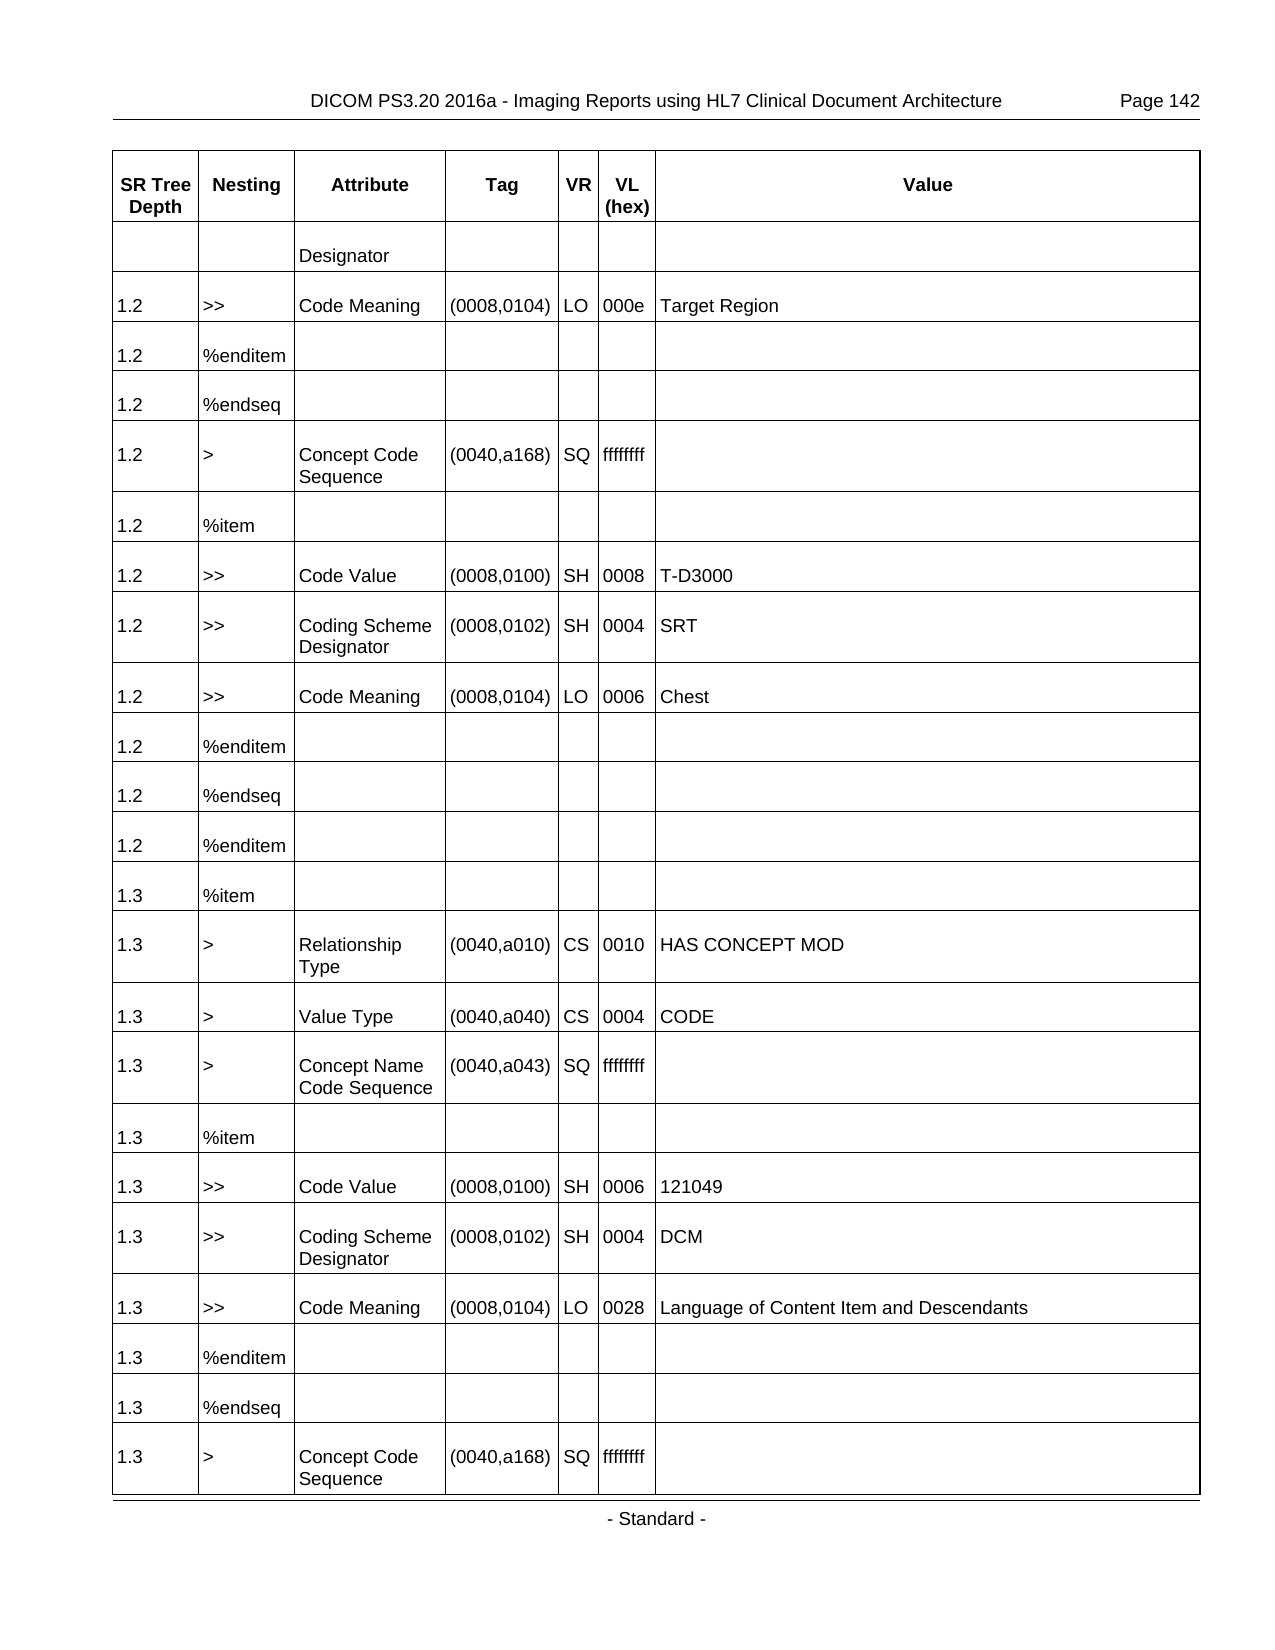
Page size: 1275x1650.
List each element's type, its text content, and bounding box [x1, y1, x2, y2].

table_header Nesting [199, 151, 294, 221]
table_cell SH [559, 1203, 598, 1273]
table_cell %enditem [199, 1324, 294, 1372]
table_cell [295, 322, 445, 370]
table_cell [656, 1324, 1199, 1372]
table_cell [446, 812, 558, 861]
table_cell >> [199, 542, 294, 591]
table_cell SRT [656, 592, 1199, 662]
table_cell 0028 [599, 1274, 655, 1323]
table_cell >> [199, 1203, 294, 1273]
table_cell Concept Code Sequence [295, 421, 445, 491]
table_cell SQ [559, 1032, 598, 1102]
table_cell [656, 322, 1199, 370]
table_cell T-D3000 [656, 542, 1199, 591]
table_cell 1.3 [113, 1324, 198, 1372]
table_cell [295, 1104, 445, 1152]
table_header Attribute [295, 151, 445, 221]
table_cell [295, 812, 445, 861]
table_cell ffffffff [599, 421, 655, 491]
table_cell [113, 222, 198, 271]
table_cell [559, 762, 598, 811]
table_cell >> [199, 1153, 294, 1202]
table_cell [559, 371, 598, 420]
table_cell 1.3 [113, 1104, 198, 1152]
table_cell [656, 862, 1199, 910]
table_cell > [199, 421, 294, 491]
table_cell [599, 371, 655, 420]
table_cell > [199, 911, 294, 982]
table_cell (0008,0104) [446, 1274, 558, 1323]
table_cell 0004 [599, 1203, 655, 1273]
table_cell SH [559, 1153, 598, 1202]
table_cell [446, 322, 558, 370]
table_cell [295, 713, 445, 761]
table_cell DCM [656, 1203, 1199, 1273]
table_cell 0004 [599, 983, 655, 1031]
table_cell [656, 1374, 1199, 1422]
table_cell Concept Name Code Sequence [295, 1032, 445, 1102]
table_cell %item [199, 862, 294, 910]
table_cell %endseq [199, 762, 294, 811]
table_cell [656, 1032, 1199, 1102]
table_cell [295, 762, 445, 811]
table_cell [559, 322, 598, 370]
table_cell [199, 222, 294, 271]
table_cell [559, 222, 598, 271]
table_cell >> [199, 592, 294, 662]
table_cell [656, 222, 1199, 271]
table_cell >> [199, 1274, 294, 1323]
table_cell 1.3 [113, 862, 198, 910]
table_cell 1.2 [113, 812, 198, 861]
table_cell LO [559, 1274, 598, 1323]
table_cell 000e [599, 272, 655, 321]
table_cell 1.3 [113, 1274, 198, 1323]
table_cell [599, 1324, 655, 1372]
table_cell Code Value [295, 1153, 445, 1202]
table_cell CS [559, 983, 598, 1031]
table_cell 0010 [599, 911, 655, 982]
table_cell [656, 492, 1199, 541]
table_cell (0008,0100) [446, 1153, 558, 1202]
table_cell 0004 [599, 592, 655, 662]
table_cell [559, 862, 598, 910]
table_cell Code Value [295, 542, 445, 591]
table_cell 0006 [599, 1153, 655, 1202]
table_cell [656, 371, 1199, 420]
table_cell [446, 762, 558, 811]
table_cell [599, 322, 655, 370]
table_cell 1.2 [113, 713, 198, 761]
table_cell [446, 1374, 558, 1422]
table_cell Code Meaning [295, 663, 445, 712]
table_cell [559, 1374, 598, 1422]
table_cell 1.3 [113, 1203, 198, 1273]
table_cell [446, 492, 558, 541]
table_cell > [199, 1032, 294, 1102]
table_header Tag [446, 151, 558, 221]
table_header VR [559, 151, 598, 221]
table_cell 1.2 [113, 762, 198, 811]
table_cell [295, 371, 445, 420]
table_cell (0040,a168) [446, 421, 558, 491]
table_cell Coding Scheme Designator [295, 592, 445, 662]
table_cell [656, 1423, 1199, 1493]
table_cell [446, 222, 558, 271]
table_cell [295, 862, 445, 910]
table_cell Target Region [656, 272, 1199, 321]
table_cell (0008,0102) [446, 1203, 558, 1273]
table_cell [295, 492, 445, 541]
table_header Value [656, 151, 1199, 221]
table_cell Chest [656, 663, 1199, 712]
table_cell (0008,0104) [446, 272, 558, 321]
table_cell 1.3 [113, 1423, 198, 1493]
table_cell [599, 862, 655, 910]
table_cell Code Meaning [295, 1274, 445, 1323]
table_cell [295, 1374, 445, 1422]
table_cell [295, 1324, 445, 1372]
table_cell Language of Content Item and Descendants [656, 1274, 1199, 1323]
table_cell 1.2 [113, 322, 198, 370]
table_cell [656, 762, 1199, 811]
table_cell SQ [559, 421, 598, 491]
table_cell CODE [656, 983, 1199, 1031]
table_cell [599, 1374, 655, 1422]
table_cell Code Meaning [295, 272, 445, 321]
table_cell (0040,a043) [446, 1032, 558, 1102]
table_cell %item [199, 492, 294, 541]
table_cell [559, 1104, 598, 1152]
table_cell 121049 [656, 1153, 1199, 1202]
table_cell %enditem [199, 322, 294, 370]
table_cell 1.3 [113, 1153, 198, 1202]
table_cell [599, 762, 655, 811]
table_cell 1.2 [113, 421, 198, 491]
table_cell %item [199, 1104, 294, 1152]
table_cell [446, 371, 558, 420]
table_cell Coding Scheme Designator [295, 1203, 445, 1273]
table_cell > [199, 983, 294, 1031]
table_cell [446, 1104, 558, 1152]
table_cell [656, 421, 1199, 491]
table_cell Relationship Type [295, 911, 445, 982]
table_cell [656, 713, 1199, 761]
table_header VL (hex) [599, 151, 655, 221]
table_cell >> [199, 663, 294, 712]
table_cell SH [559, 592, 598, 662]
table_cell Designator [295, 222, 445, 271]
table_cell [446, 1324, 558, 1372]
table_cell > [199, 1423, 294, 1493]
table_cell 1.2 [113, 371, 198, 420]
table_cell 0008 [599, 542, 655, 591]
table_cell [599, 713, 655, 761]
table_cell Value Type [295, 983, 445, 1031]
table_cell [599, 492, 655, 541]
table_cell [559, 713, 598, 761]
table_cell CS [559, 911, 598, 982]
table_cell ffffffff [599, 1423, 655, 1493]
table_cell %endseq [199, 371, 294, 420]
table_cell >> [199, 272, 294, 321]
table_cell 1.3 [113, 1032, 198, 1102]
table_cell SH [559, 542, 598, 591]
table_cell 1.3 [113, 1374, 198, 1422]
table_cell 1.3 [113, 911, 198, 982]
table_cell [599, 1104, 655, 1152]
table_cell (0008,0102) [446, 592, 558, 662]
table_cell %enditem [199, 713, 294, 761]
table_cell 0006 [599, 663, 655, 712]
table_cell LO [559, 663, 598, 712]
table_cell 1.3 [113, 983, 198, 1031]
table_cell [446, 862, 558, 910]
table_cell ffffffff [599, 1032, 655, 1102]
table_cell [656, 812, 1199, 861]
table_cell Concept Code Sequence [295, 1423, 445, 1493]
table_cell HAS CONCEPT MOD [656, 911, 1199, 982]
table_cell 1.2 [113, 592, 198, 662]
table_cell 1.2 [113, 542, 198, 591]
table_cell 1.2 [113, 663, 198, 712]
table_cell (0008,0100) [446, 542, 558, 591]
table_cell SQ [559, 1423, 598, 1493]
table_cell (0008,0104) [446, 663, 558, 712]
table_cell [559, 812, 598, 861]
table_cell [599, 222, 655, 271]
table_cell (0040,a168) [446, 1423, 558, 1493]
table_cell [656, 1104, 1199, 1152]
table_cell (0040,a010) [446, 911, 558, 982]
table_cell 1.2 [113, 492, 198, 541]
table_cell [599, 812, 655, 861]
table_cell [446, 713, 558, 761]
table_cell (0040,a040) [446, 983, 558, 1031]
table_header SR Tree Depth [113, 151, 198, 221]
table_cell [559, 492, 598, 541]
table_cell %enditem [199, 812, 294, 861]
table_cell LO [559, 272, 598, 321]
table_cell %endseq [199, 1374, 294, 1422]
table_cell 1.2 [113, 272, 198, 321]
table_cell [559, 1324, 598, 1372]
